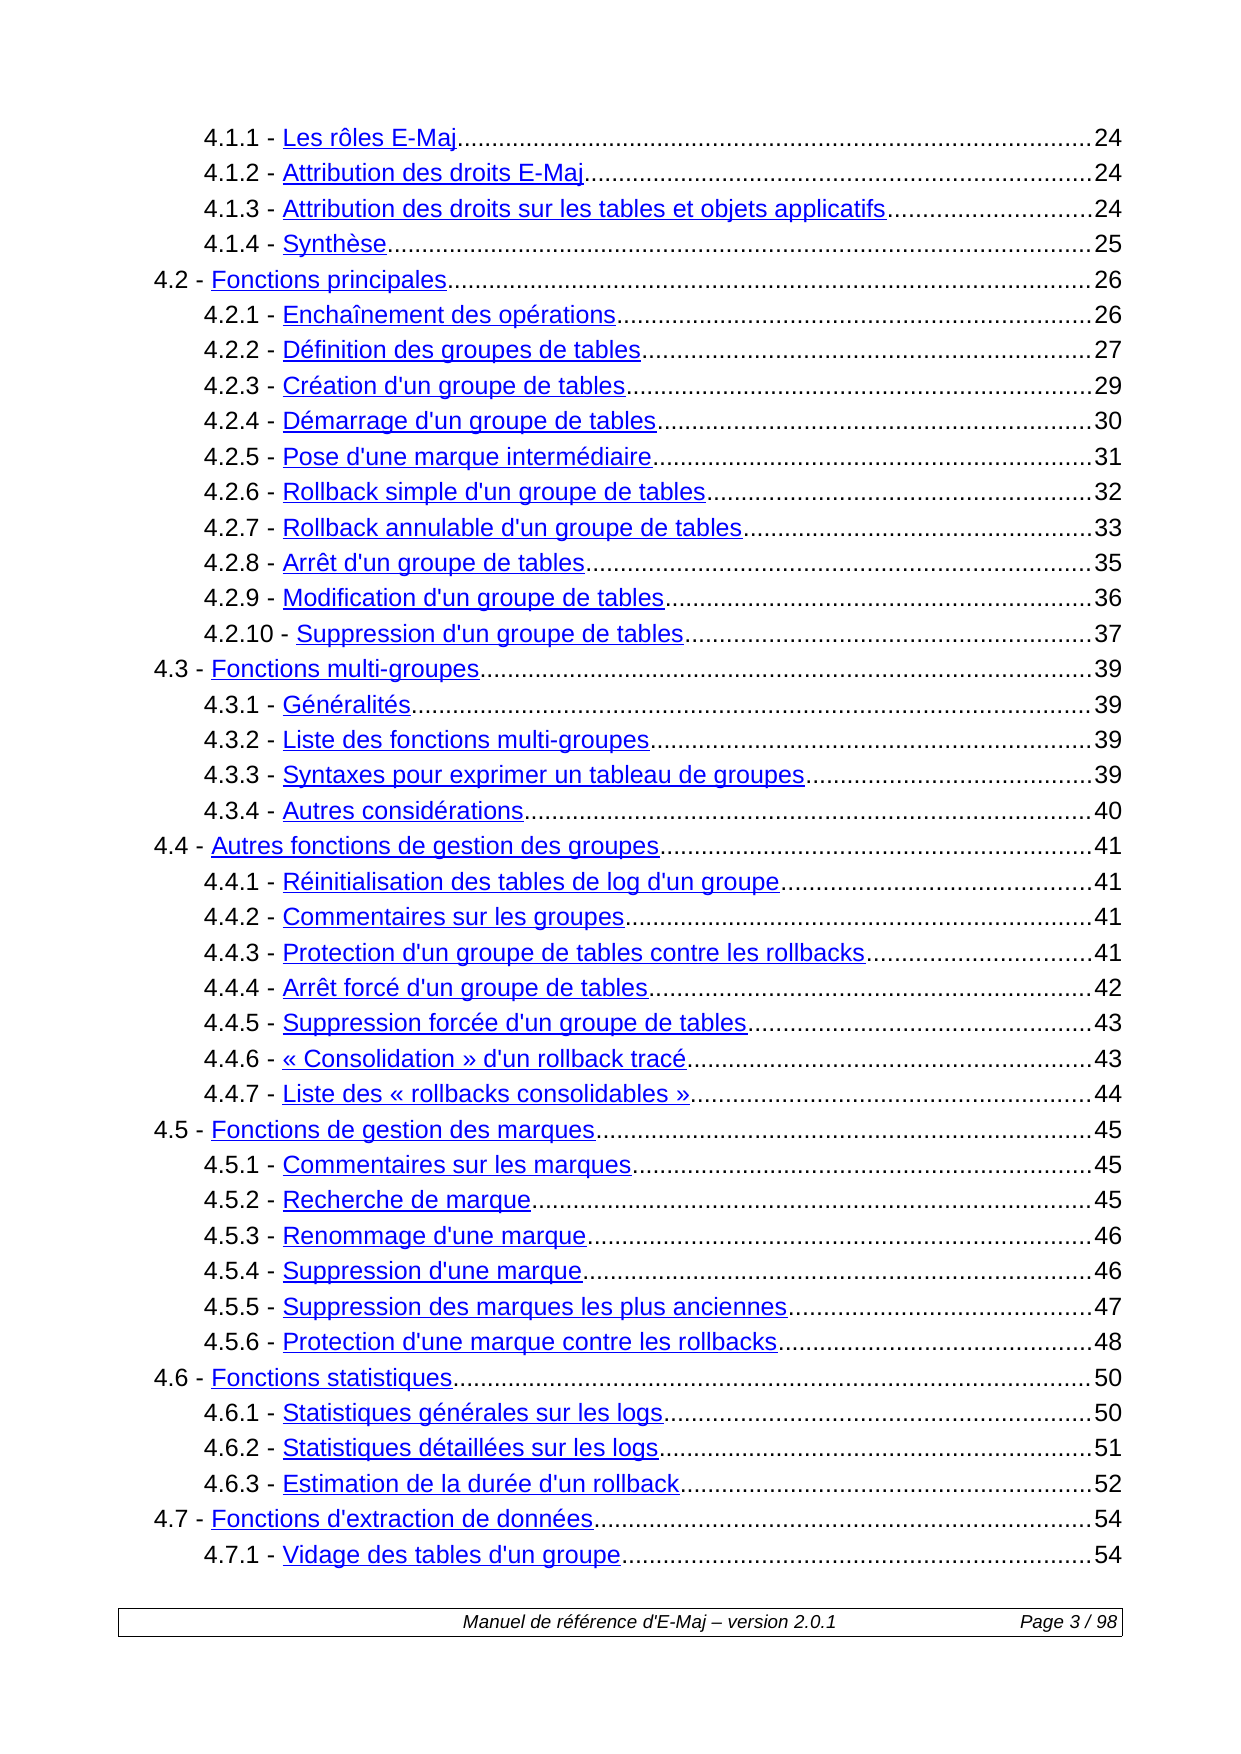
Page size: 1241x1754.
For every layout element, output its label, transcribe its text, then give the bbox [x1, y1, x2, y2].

text 4.2.3 - Création d'un groupe de tables 29 [168, 366, 1122, 401]
text 4.3.3 - Syntaxes pour exprimer un tableau de groupes 39 [168, 756, 1122, 791]
text 4.4.3 - Protection d'un groupe de tables contre les rollbacks 41 [168, 933, 1122, 968]
text 4.5.6 - Protection d'une marque contre les rollbacks 48 [168, 1322, 1122, 1358]
text 4.4.4 - Arrêt forcé d'un groupe de tables 42 [168, 968, 1122, 1003]
text 4.4.7 - Liste des « rollbacks consolidables » 44 [168, 1074, 1122, 1110]
text 4.5.2 - Recherche de marque 45 [168, 1181, 1122, 1216]
text 4.7 - Fonctions d'extraction de données 54 [118, 1499, 1122, 1535]
text 4.4 - Autres fonctions de gestion des groupes 41 [118, 826, 1122, 862]
text 4.5.1 - Commentaires sur les marques 45 [168, 1145, 1122, 1181]
text 4.3 - Fonctions multi-groupes 39 [118, 649, 1122, 685]
text 4.3.4 - Autres considérations 40 [168, 791, 1122, 826]
text 4.6.3 - Estimation de la durée d'un rollback 52 [168, 1464, 1122, 1499]
text 4.1.3 - Attribution des droits sur les tables et objets applicatifs 24 [168, 189, 1122, 224]
text 4.2.7 - Rollback annulable d'un groupe de tables 33 [168, 508, 1122, 543]
text 4.1.4 - Synthèse 25 [168, 224, 1122, 260]
text 4.6 - Fonctions statistiques 50 [118, 1358, 1122, 1393]
text 4.2.4 - Démarrage d'un groupe de tables 30 [168, 401, 1122, 437]
text 4.5.5 - Suppression des marques les plus anciennes 47 [168, 1287, 1122, 1322]
text 4.6.1 - Statistiques générales sur les logs 50 [168, 1393, 1122, 1428]
text 4.4.5 - Suppression forcée d'un groupe de tables 43 [168, 1003, 1122, 1039]
text 4.5.4 - Suppression d'une marque 46 [168, 1251, 1122, 1287]
text 4.4.1 - Réinitialisation des tables de log d'un groupe 41 [168, 862, 1122, 897]
text 4.2.6 - Rollback simple d'un groupe de tables 32 [168, 472, 1122, 508]
text 4.6.2 - Statistiques détaillées sur les logs 51 [168, 1428, 1122, 1464]
text 4.2.10 - Suppression d'un groupe de tables 37 [168, 614, 1122, 649]
text 4.2 - Fonctions principales 26 [118, 260, 1122, 295]
text 4.5 - Fonctions de gestion des marques 45 [118, 1110, 1122, 1145]
text 4.2.2 - Définition des groupes de tables 27 [168, 331, 1122, 366]
text 4.2.5 - Pose d'une marque intermédiaire 31 [168, 437, 1122, 472]
text 4.5.3 - Renommage d'une marque 46 [168, 1216, 1122, 1251]
text 4.3.2 - Liste des fonctions multi-groupes 39 [168, 720, 1122, 756]
text 4.2.8 - Arrêt d'un groupe de tables 35 [168, 543, 1122, 578]
text 4.2.1 - Enchaînement des opérations 26 [168, 295, 1122, 331]
text 4.1.1 - Les rôles E-Maj 24 [168, 118, 1122, 153]
text 4.2.9 - Modification d'un groupe de tables 36 [168, 578, 1122, 614]
text 4.3.1 - Généralités 39 [168, 685, 1122, 720]
text 4.7.1 - Vidage des tables d'un groupe 54 [168, 1535, 1122, 1570]
text 4.1.2 - Attribution des droits E-Maj 24 [168, 153, 1122, 189]
text 4.4.2 - Commentaires sur les groupes 41 [168, 897, 1122, 933]
text 4.4.6 - « Consolidation » d'un rollback tracé 43 [168, 1039, 1122, 1074]
